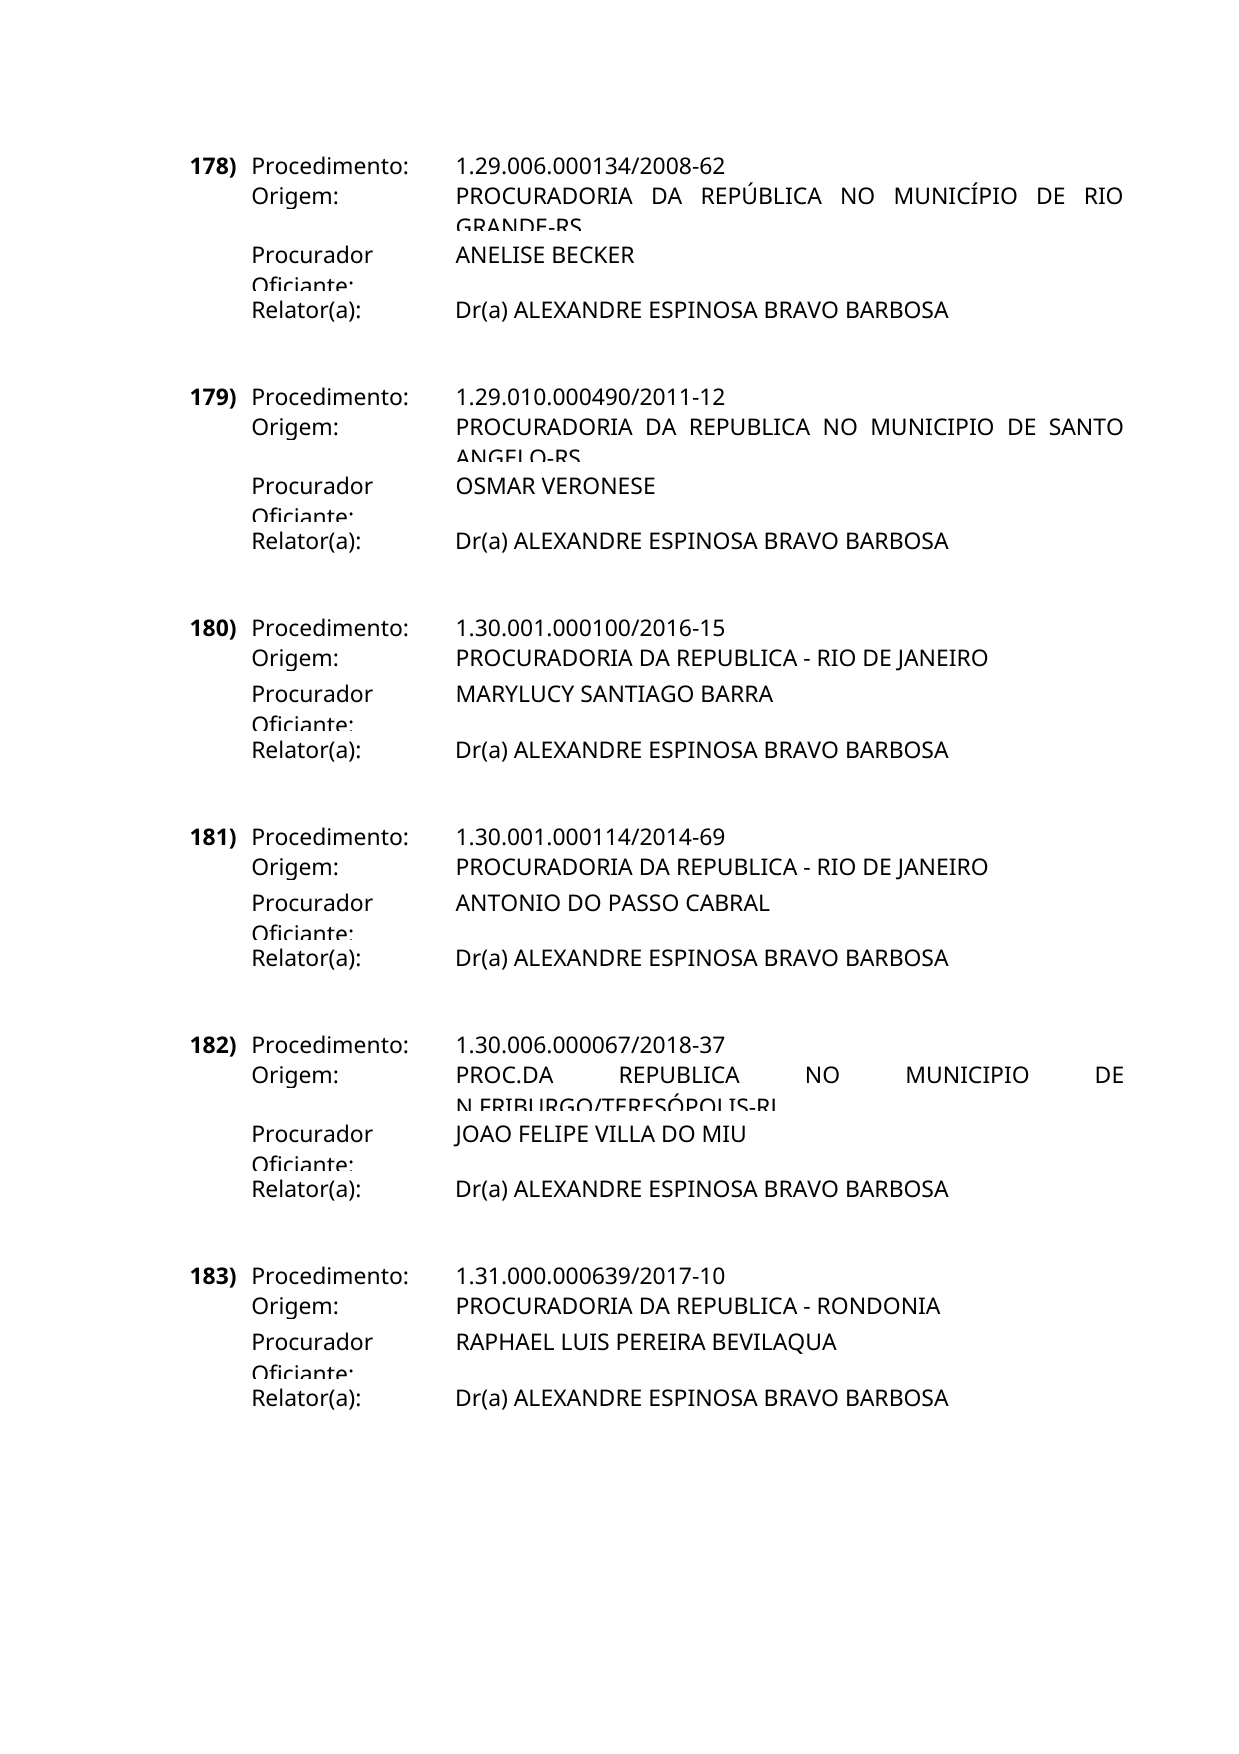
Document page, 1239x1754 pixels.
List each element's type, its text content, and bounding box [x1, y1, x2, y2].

table_cell PROCURADORIA DA REPÚBLICA NO MUNICÍPIO DE RIO GRANDE-RS [455, 180, 1124, 231]
table_cell ANTONIO DO PASSO CABRAL [455, 887, 1124, 938]
table_cell [455, 764, 1124, 821]
table_cell [189, 440, 251, 462]
table_cell [1125, 555, 1239, 612]
table_cell [1125, 1203, 1239, 1260]
table_cell [1125, 1326, 1239, 1377]
table_cell [1125, 1059, 1239, 1088]
table_cell 182) [189, 1029, 251, 1058]
table_cell [0, 1260, 189, 1289]
table_cell [1125, 1110, 1239, 1118]
table_cell [0, 1088, 189, 1110]
table_cell Origem: [251, 1290, 455, 1319]
table_cell 1.30.001.000100/2016-15 [455, 612, 1124, 641]
table_cell [189, 1382, 251, 1412]
table_cell [1125, 180, 1239, 208]
table_cell [455, 324, 1124, 381]
table_header Dr(a) ALEXANDRE ESPINOSA BRAVO BARBOSA [455, 942, 1122, 971]
table_cell [1125, 440, 1239, 462]
table_cell 178) [189, 150, 251, 178]
table_cell [1125, 231, 1239, 238]
table_cell [0, 678, 189, 729]
table_cell [0, 1110, 189, 1118]
table_cell [1125, 150, 1239, 178]
table_cell [1125, 879, 1239, 887]
table_header [455, 0, 1124, 150]
table_cell [1125, 1382, 1239, 1412]
table_cell JOAO FELIPE VILLA DO MIU [455, 1118, 1124, 1169]
table_cell [251, 462, 455, 469]
table_cell [0, 1382, 189, 1412]
table_header Relator(a): [251, 1173, 455, 1202]
table_cell [0, 180, 189, 208]
table_cell [1125, 411, 1239, 439]
table_cell [1125, 671, 1239, 678]
table_cell [455, 972, 1124, 1029]
table_cell [189, 1173, 251, 1203]
table_cell [0, 1029, 189, 1058]
table_header Dr(a) ALEXANDRE ESPINOSA BRAVO BARBOSA [455, 734, 1122, 762]
table_cell 1.30.001.000114/2014-69 [455, 821, 1124, 849]
table_cell [189, 678, 251, 729]
table_cell PROCURADORIA DA REPUBLICA - RIO DE JANEIRO [455, 851, 1124, 879]
table_cell [1125, 1029, 1239, 1058]
table_header [189, 0, 251, 150]
table_cell [1125, 381, 1239, 409]
table_cell Procurador Oficiante: [251, 678, 455, 731]
table_cell [251, 879, 455, 887]
table_cell [0, 942, 189, 972]
table_cell [455, 879, 1124, 887]
table_cell Origem: [251, 180, 455, 208]
table_cell [251, 555, 455, 612]
table_cell 183) [189, 1260, 251, 1289]
table_cell [0, 887, 189, 938]
table_cell [251, 972, 455, 1029]
table_cell [1125, 942, 1239, 972]
table_cell PROC.DA REPUBLICA NO MUNICIPIO DE N.FRIBURGO/TERESÓPOLIS-RJ [455, 1059, 1124, 1110]
table_cell [0, 324, 189, 381]
table_cell [189, 642, 251, 671]
table_cell [455, 1319, 1124, 1326]
table_cell Procedimento: [251, 150, 455, 178]
table_cell [189, 734, 251, 764]
table_cell [0, 470, 189, 521]
table_cell [0, 972, 189, 1029]
table_cell [455, 1203, 1124, 1260]
table_cell [189, 525, 251, 555]
table_cell [1125, 678, 1239, 729]
table_cell Origem: [251, 1059, 455, 1088]
table_cell [189, 1326, 251, 1377]
table_cell [1125, 324, 1239, 381]
table_cell Procedimento: [251, 381, 455, 409]
table_cell [0, 381, 189, 409]
table_cell [251, 1203, 455, 1260]
table_cell Procurador Oficiante: [251, 887, 455, 939]
table_cell [1125, 642, 1239, 671]
table_cell [1125, 209, 1239, 231]
table_cell [0, 1290, 189, 1319]
table_cell [1125, 470, 1239, 521]
table_cell PROCURADORIA DA REPUBLICA NO MUNICIPIO DE SANTO ANGELO-RS [455, 411, 1124, 462]
table_cell [0, 671, 189, 678]
table_cell [189, 555, 251, 612]
table_cell Procurador Oficiante: [251, 239, 455, 291]
table_cell OSMAR VERONESE [455, 470, 1124, 521]
table_cell [0, 734, 189, 764]
table_cell 180) [189, 612, 251, 641]
table_cell [0, 642, 189, 671]
table_cell Origem: [251, 411, 455, 439]
table_cell Procedimento: [251, 612, 455, 641]
table_cell [0, 851, 189, 879]
table_cell Procurador Oficiante: [251, 1326, 455, 1379]
table_cell [189, 1059, 251, 1088]
table_cell [0, 411, 189, 439]
table_cell [0, 1118, 189, 1169]
table_cell RAPHAEL LUIS PEREIRA BEVILAQUA [455, 1326, 1124, 1377]
table_cell [0, 1203, 189, 1260]
table_cell [0, 239, 189, 289]
table_cell [251, 764, 455, 821]
table_cell [189, 1319, 251, 1326]
table_cell [1125, 887, 1239, 938]
table_cell Origem: [251, 851, 455, 879]
table_cell [189, 294, 251, 324]
table_cell [0, 440, 189, 462]
table_header [1125, 0, 1239, 150]
table_cell [189, 324, 251, 381]
table_cell [189, 209, 251, 231]
table_cell [189, 942, 251, 972]
table_cell 1.31.000.000639/2017-10 [455, 1260, 1124, 1289]
table_cell [189, 1110, 251, 1118]
table_cell [455, 671, 1124, 678]
table_cell [0, 525, 189, 555]
table_cell [189, 972, 251, 1029]
table_cell [0, 1319, 189, 1326]
table_cell [251, 440, 455, 462]
table_cell [0, 612, 189, 641]
table_cell [189, 180, 251, 208]
table_cell [1125, 1290, 1239, 1319]
table_cell [189, 462, 251, 469]
table_cell 1.30.006.000067/2018-37 [455, 1029, 1124, 1058]
table_header [251, 0, 455, 150]
table_cell [189, 671, 251, 678]
table_cell Procedimento: [251, 1260, 455, 1289]
table_header Dr(a) ALEXANDRE ESPINOSA BRAVO BARBOSA [455, 525, 1122, 554]
table_cell [0, 1326, 189, 1377]
table_cell PROCURADORIA DA REPUBLICA - RIO DE JANEIRO [455, 642, 1124, 671]
table_cell [251, 1088, 455, 1110]
table_cell [251, 1110, 455, 1118]
table_cell [1125, 612, 1239, 641]
table_cell [189, 1088, 251, 1110]
table_cell [0, 821, 189, 849]
table_header Dr(a) ALEXANDRE ESPINOSA BRAVO BARBOSA [455, 294, 1122, 323]
table_cell [0, 764, 189, 821]
table_cell PROCURADORIA DA REPUBLICA - RONDONIA [455, 1290, 1124, 1319]
table_cell Procurador Oficiante: [251, 470, 455, 522]
table_cell [251, 1319, 455, 1326]
table_cell [251, 231, 455, 238]
table_header Relator(a): [251, 294, 455, 323]
table_cell Procedimento: [251, 821, 455, 849]
table_cell [455, 462, 1124, 469]
table_cell 179) [189, 381, 251, 409]
table_cell [189, 851, 251, 879]
table_cell Procedimento: [251, 1029, 455, 1058]
table_header Relator(a): [251, 942, 455, 971]
table_header Dr(a) ALEXANDRE ESPINOSA BRAVO BARBOSA [455, 1173, 1122, 1202]
table_cell [1125, 294, 1239, 324]
table_cell 1.29.010.000490/2011-12 [455, 381, 1124, 409]
table_cell [189, 1290, 251, 1319]
table_cell ANELISE BECKER [455, 239, 1124, 289]
table_cell [1125, 1260, 1239, 1289]
table_cell [189, 239, 251, 289]
table_cell [1125, 821, 1239, 849]
table_cell MARYLUCY SANTIAGO BARRA [455, 678, 1124, 729]
table_cell [189, 887, 251, 938]
table_cell [0, 294, 189, 324]
table_cell [189, 231, 251, 238]
table_cell 1.29.006.000134/2008-62 [455, 150, 1124, 178]
table_cell [1125, 764, 1239, 821]
table_cell [1125, 239, 1239, 289]
table_cell [251, 209, 455, 231]
table_cell [1125, 1173, 1239, 1203]
table_header Relator(a): [251, 525, 455, 554]
table_cell [1125, 525, 1239, 555]
table_cell Procurador Oficiante: [251, 1118, 455, 1170]
table_header Relator(a): [251, 734, 455, 762]
table_cell [0, 209, 189, 231]
table_cell 181) [189, 821, 251, 849]
table_header Relator(a): [251, 1382, 455, 1410]
table_header [0, 0, 189, 150]
table_cell [1125, 851, 1239, 879]
table_cell [455, 231, 1124, 238]
table_cell [0, 1059, 189, 1088]
table_cell [189, 764, 251, 821]
table_cell [0, 879, 189, 887]
table_cell [189, 470, 251, 521]
table_cell [1125, 1088, 1239, 1110]
table_cell [1125, 972, 1239, 1029]
table_cell [251, 324, 455, 381]
table_cell [455, 555, 1124, 612]
table_cell [0, 231, 189, 238]
table_cell [1125, 734, 1239, 764]
table_cell Origem: [251, 642, 455, 671]
table_cell [189, 1203, 251, 1260]
table_cell [189, 411, 251, 439]
table_cell [0, 555, 189, 612]
table_cell [189, 879, 251, 887]
table_cell [1125, 1319, 1239, 1326]
table_cell [0, 150, 189, 178]
table_cell [1125, 1118, 1239, 1169]
table_cell [455, 1110, 1124, 1118]
table_cell [189, 1118, 251, 1169]
table_cell [0, 462, 189, 469]
table_cell [0, 1173, 189, 1203]
table_cell [251, 671, 455, 678]
table_cell [1125, 462, 1239, 469]
table_header Dr(a) ALEXANDRE ESPINOSA BRAVO BARBOSA [455, 1382, 1122, 1410]
